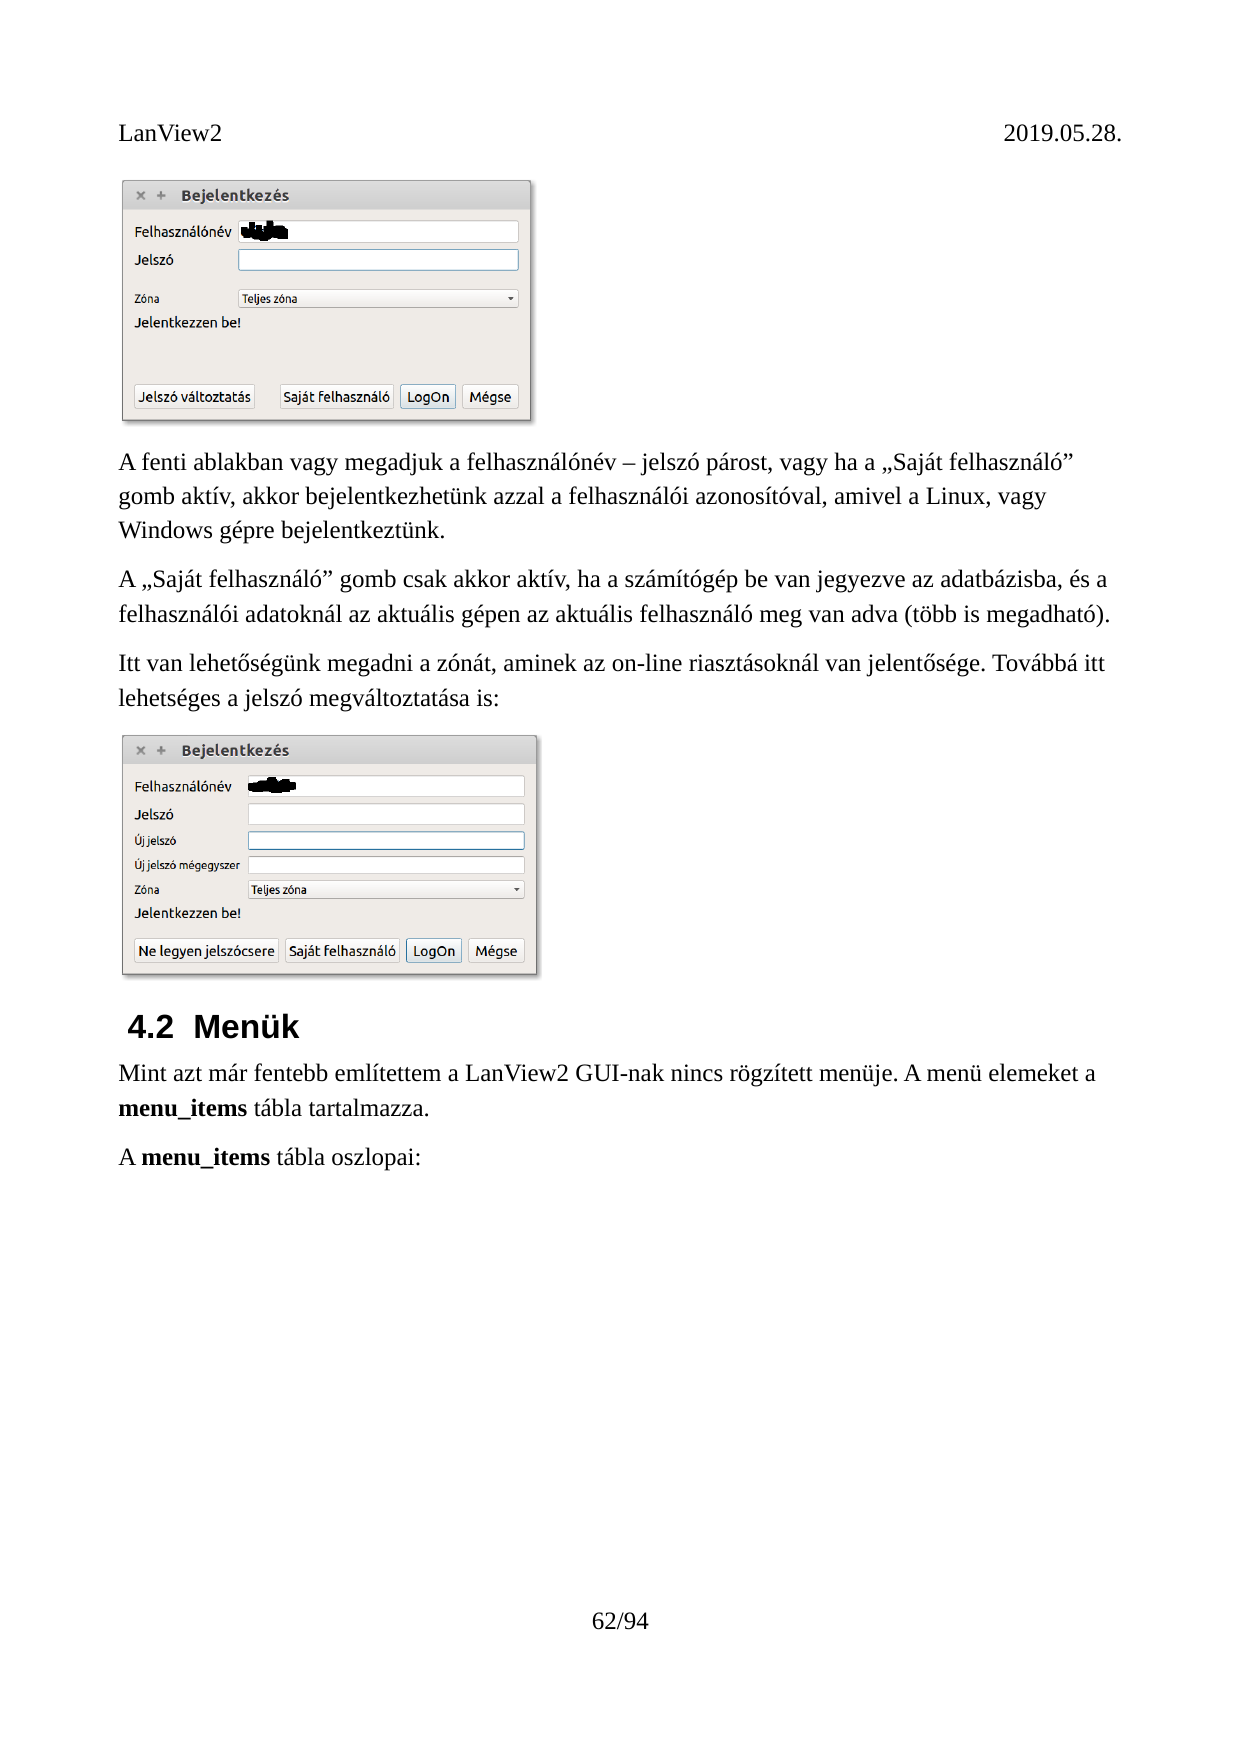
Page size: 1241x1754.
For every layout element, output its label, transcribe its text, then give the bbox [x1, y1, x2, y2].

text [537, 177, 1122, 426]
text Itt van lehetőségünk megadni a zónát, aminek az on-line riasztásoknál van jelentősége. Továbbá itt lehetséges a jelszó megváltoztatása is: [118, 648, 1122, 711]
subtitle Menük [118, 1007, 1122, 1046]
text A fenti ablakban vagy megadjuk a felhasználónév – jelszó párost, vagy ha a „Saját felhasználó” gomb aktív, akkor bejelentkezhetünk azzal a felhasználói azonosítóval, amivel a Linux, vagy Windows gépre bejelentkeztünk. [118, 447, 1122, 544]
picture [118, 177, 537, 427]
text A menu_items tábla oszlopai: [118, 1142, 1122, 1171]
picture [118, 731, 543, 981]
text A „Saját felhasználó” gomb csak akkor aktív, ha a számítógép be van jegyezve az adatbázisba, és a felhasználói adatoknál az aktuális gépen az aktuális felhasználó meg van adva (több is megadható). [118, 564, 1122, 628]
text Mint azt már fentebb említettem a LanView2 GUI-nak nincs rögzített menüje. A menü elemeket a menu_items tábla tartalmazza. [118, 1058, 1122, 1122]
